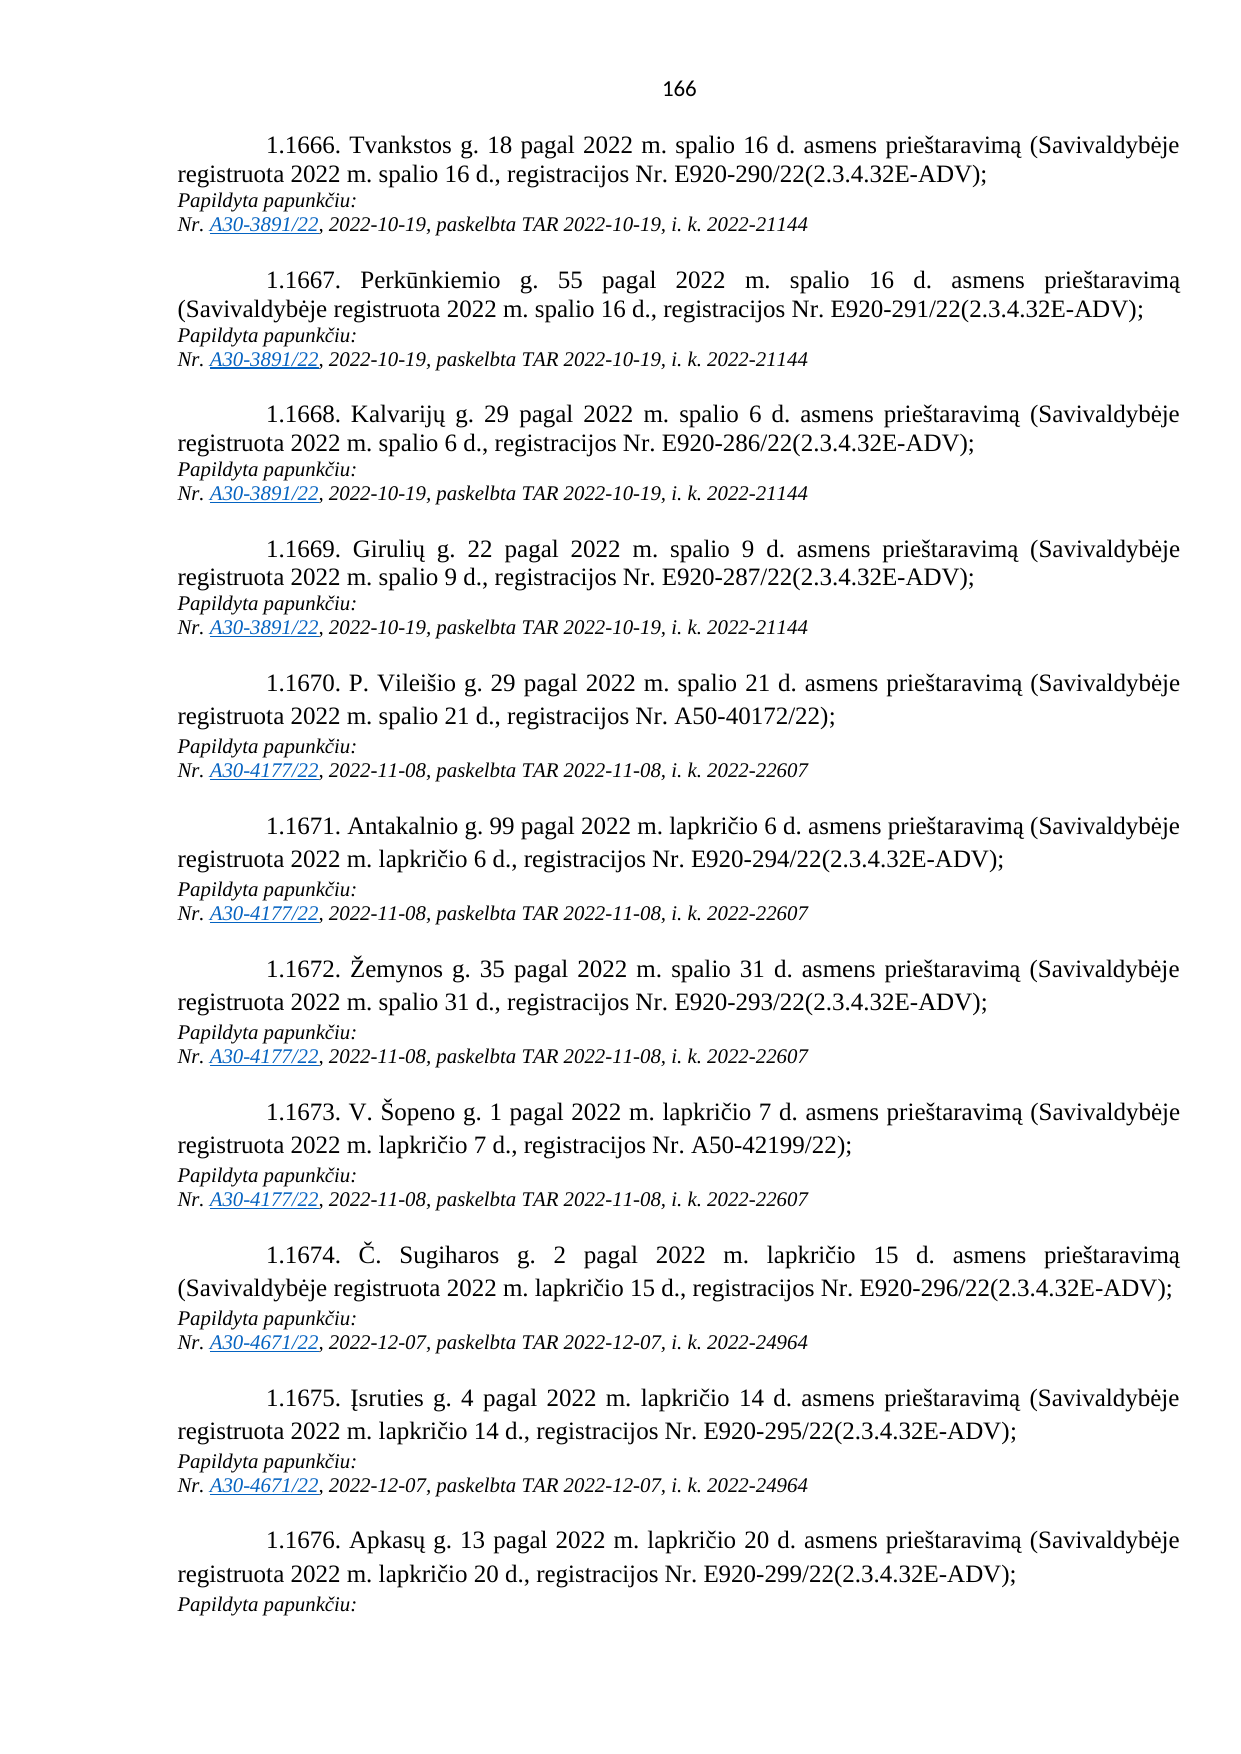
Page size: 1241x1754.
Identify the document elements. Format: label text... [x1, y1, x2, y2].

text Nr. A30-3891/22, 2022-10-19, paskelbta TAR 2022-10-19, i. k. 2022-21144 [177, 615, 1181, 639]
text 1.1673. V. Šopeno g. 1 pagal 2022 m. lapkričio 7 d. asmens prieštaravimą (Savivaldybėje registruota 2022 m. lapkričio 7 d., registracijos Nr. A50-42199/22); [177, 1097, 1181, 1159]
text Nr. A30-4177/22, 2022-11-08, paskelbta TAR 2022-11-08, i. k. 2022-22607 [177, 1044, 1181, 1068]
text Papildyta papunkčiu: [177, 1020, 1181, 1044]
text 1.1674. Č. Sugiharos g. 2 pagal 2022 m. lapkričio 15 d. asmens prieštaravimą (Savivaldybėje registruota 2022 m. lapkričio 15 d., registracijos Nr. E920-296/22(2.3.4.32E-ADV); [177, 1240, 1181, 1302]
text Nr. A30-3891/22, 2022-10-19, paskelbta TAR 2022-10-19, i. k. 2022-21144 [177, 347, 1181, 371]
text 1.1666. Tvankstos g. 18 pagal 2022 m. spalio 16 d. asmens prieštaravimą (Savivaldybėje registruota 2022 m. spalio 16 d., registracijos Nr. E920-290/22(2.3.4.32E-ADV); [177, 131, 1181, 188]
text Papildyta papunkčiu: [177, 322, 1181, 347]
text Nr. A30-4177/22, 2022-11-08, paskelbta TAR 2022-11-08, i. k. 2022-22607 [177, 901, 1181, 925]
text Papildyta papunkčiu: [177, 1592, 1181, 1616]
text Nr. A30-3891/22, 2022-10-19, paskelbta TAR 2022-10-19, i. k. 2022-21144 [177, 212, 1181, 236]
text 1.1667. Perkūnkiemio g. 55 pagal 2022 m. spalio 16 d. asmens prieštaravimą (Savivaldybėje registruota 2022 m. spalio 16 d., registracijos Nr. E920-291/22(2.3.4.32E-ADV); [177, 265, 1181, 322]
text Papildyta papunkčiu: [177, 457, 1181, 481]
text Nr. A30-4671/22, 2022-12-07, paskelbta TAR 2022-12-07, i. k. 2022-24964 [177, 1330, 1181, 1354]
text Nr. A30-3891/22, 2022-10-19, paskelbta TAR 2022-10-19, i. k. 2022-21144 [177, 481, 1181, 505]
text 1.1669. Girulių g. 22 pagal 2022 m. spalio 9 d. asmens prieštaravimą (Savivaldybėje registruota 2022 m. spalio 9 d., registracijos Nr. E920-287/22(2.3.4.32E-ADV); [177, 534, 1181, 591]
text 1.1676. Apkasų g. 13 pagal 2022 m. lapkričio 20 d. asmens prieštaravimą (Savivaldybėje registruota 2022 m. lapkričio 20 d., registracijos Nr. E920-299/22(2.3.4.32E-ADV); [177, 1526, 1181, 1587]
text Nr. A30-4177/22, 2022-11-08, paskelbta TAR 2022-11-08, i. k. 2022-22607 [177, 758, 1181, 782]
text Papildyta papunkčiu: [177, 188, 1181, 212]
text 1.1671. Antakalnio g. 99 pagal 2022 m. lapkričio 6 d. asmens prieštaravimą (Savivaldybėje registruota 2022 m. lapkričio 6 d., registracijos Nr. E920-294/22(2.3.4.32E-ADV); [177, 811, 1181, 873]
text Papildyta papunkčiu: [177, 734, 1181, 758]
text 1.1672. Žemynos g. 35 pagal 2022 m. spalio 31 d. asmens prieštaravimą (Savivaldybėje registruota 2022 m. spalio 31 d., registracijos Nr. E920-293/22(2.3.4.32E-ADV); [177, 954, 1181, 1016]
text 1.1668. Kalvarijų g. 29 pagal 2022 m. spalio 6 d. asmens prieštaravimą (Savivaldybėje registruota 2022 m. spalio 6 d., registracijos Nr. E920-286/22(2.3.4.32E-ADV); [177, 399, 1181, 457]
text Papildyta papunkčiu: [177, 1449, 1181, 1473]
text 1.1670. P. Vileišio g. 29 pagal 2022 m. spalio 21 d. asmens prieštaravimą (Savivaldybėje registruota 2022 m. spalio 21 d., registracijos Nr. A50-40172/22); [177, 668, 1181, 730]
text Papildyta papunkčiu: [177, 1306, 1181, 1330]
text Papildyta papunkčiu: [177, 1163, 1181, 1187]
text Nr. A30-4671/22, 2022-12-07, paskelbta TAR 2022-12-07, i. k. 2022-24964 [177, 1473, 1181, 1497]
text 1.1675. Įsruties g. 4 pagal 2022 m. lapkričio 14 d. asmens prieštaravimą (Savivaldybėje registruota 2022 m. lapkričio 14 d., registracijos Nr. E920-295/22(2.3.4.32E-ADV); [177, 1383, 1181, 1444]
text Nr. A30-4177/22, 2022-11-08, paskelbta TAR 2022-11-08, i. k. 2022-22607 [177, 1187, 1181, 1211]
text Papildyta papunkčiu: [177, 591, 1181, 615]
text Papildyta papunkčiu: [177, 877, 1181, 901]
